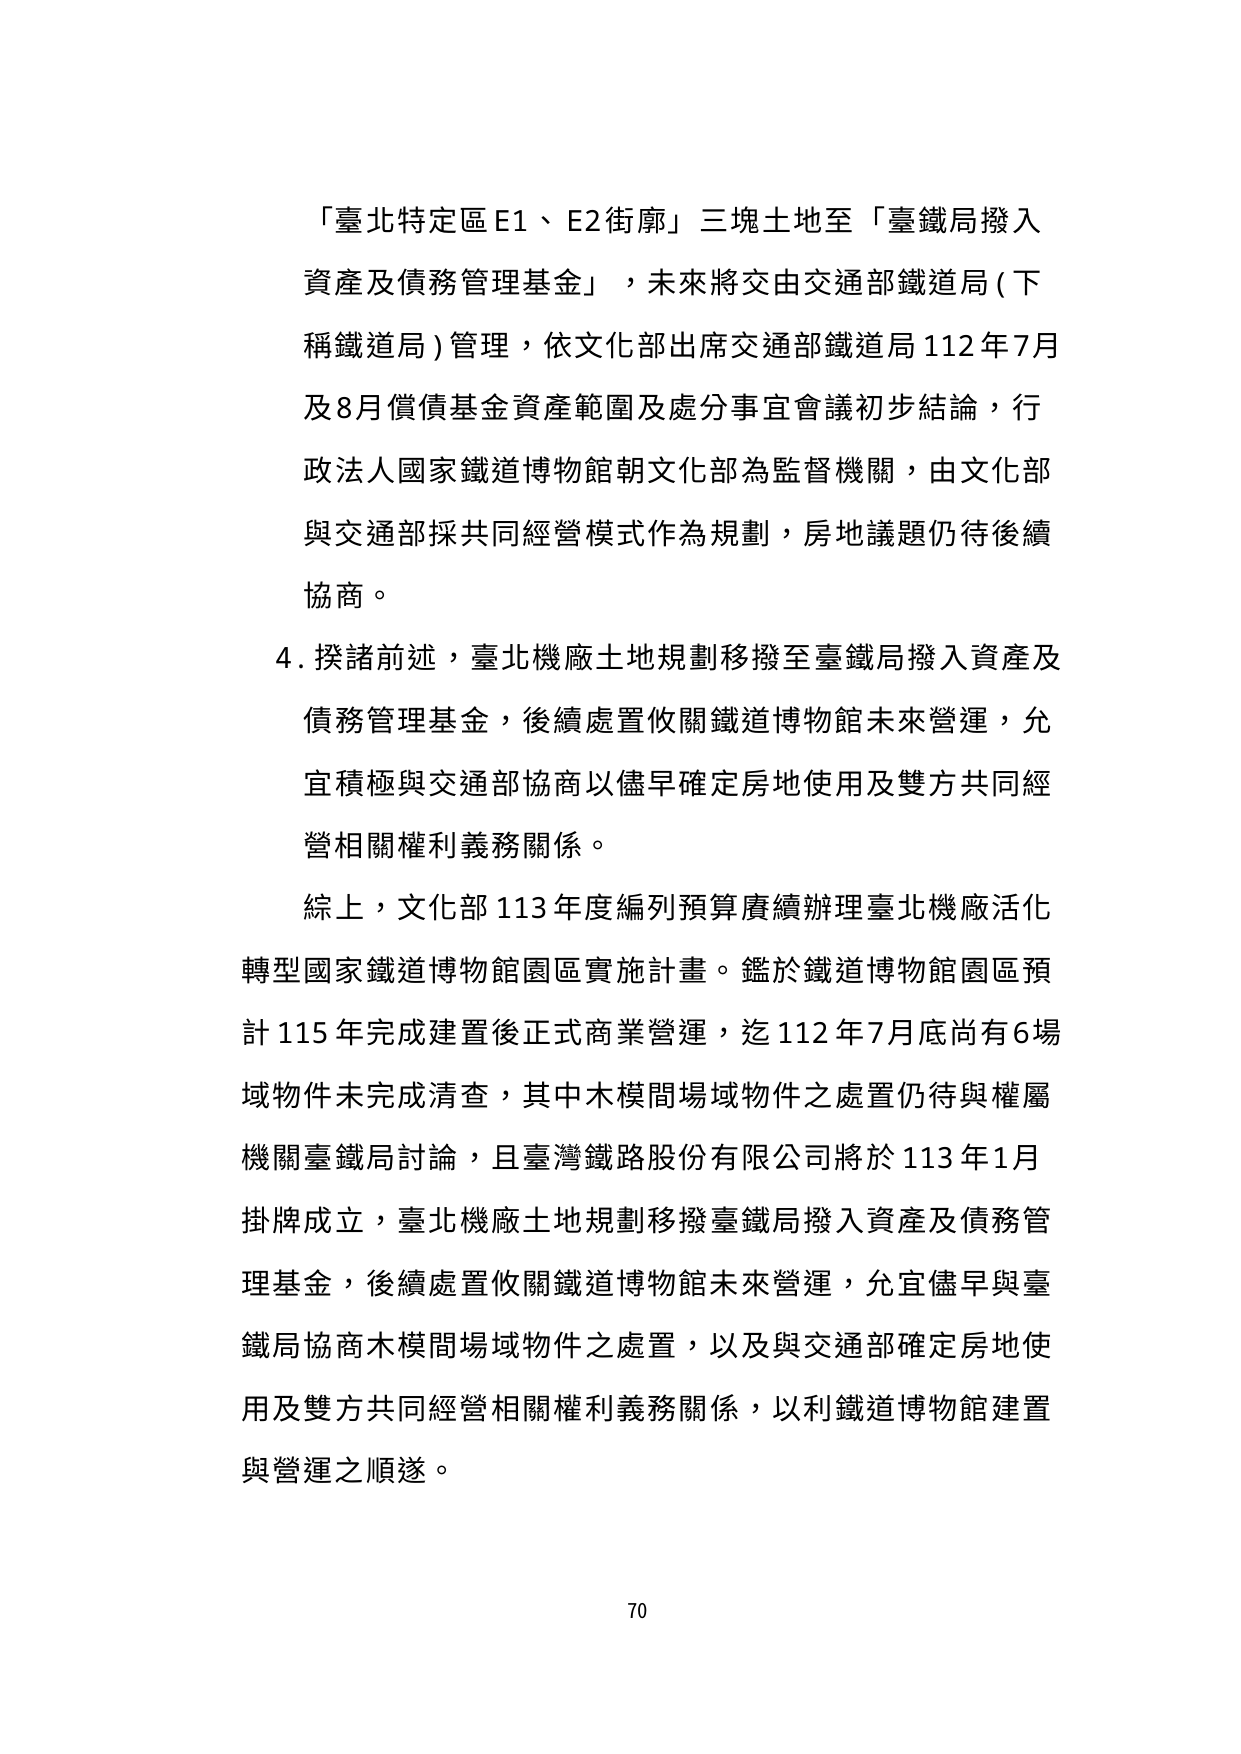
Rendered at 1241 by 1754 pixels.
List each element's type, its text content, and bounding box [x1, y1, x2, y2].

text 4.揆諸前述，臺北機廠土地規劃移撥至臺鐵局撥入資產及債務管理基金，後續處置攸關鐵道博物館未來營運，允宜積極與交通部協商以儘早確定房地使用及雙方共同經營相關權利義務關係。 [266, 615, 1063, 865]
text 「臺北特定區E1、E2街廓」三塊土地至「臺鐵局撥入資產及債務管理基金」，未來將交由交通部鐵道局(下稱鐵道局)管理，依文化部出席交通部鐵道局112年7月及8月償債基金資產範圍及處分事宜會議初步結論，行政法人國家鐵道博物館朝文化部為監督機關，由文化部與交通部採共同經營模式作為規劃，房地議題仍待後續協商。 [266, 177, 1063, 615]
text 綜上，文化部113年度編列預算賡續辦理臺北機廠活化轉型國家鐵道博物館園區實施計畫。鑑於鐵道博物館園區預計115年完成建置後正式商業營運，迄112年7月底尚有6場域物件未完成清查，其中木模間場域物件之處置仍待與權屬機關臺鐵局討論，且臺灣鐵路股份有限公司將於113年1月掛牌成立，臺北機廠土地規劃移撥臺鐵局撥入資產及債務管理基金，後續處置攸關鐵道博物館未來營運，允宜儘早與臺鐵局協商木模間場域物件之處置，以及與交通部確定房地使用及雙方共同經營相關權利義務關係，以利鐵道博物館建置與營運之順遂。 [236, 865, 1063, 1490]
